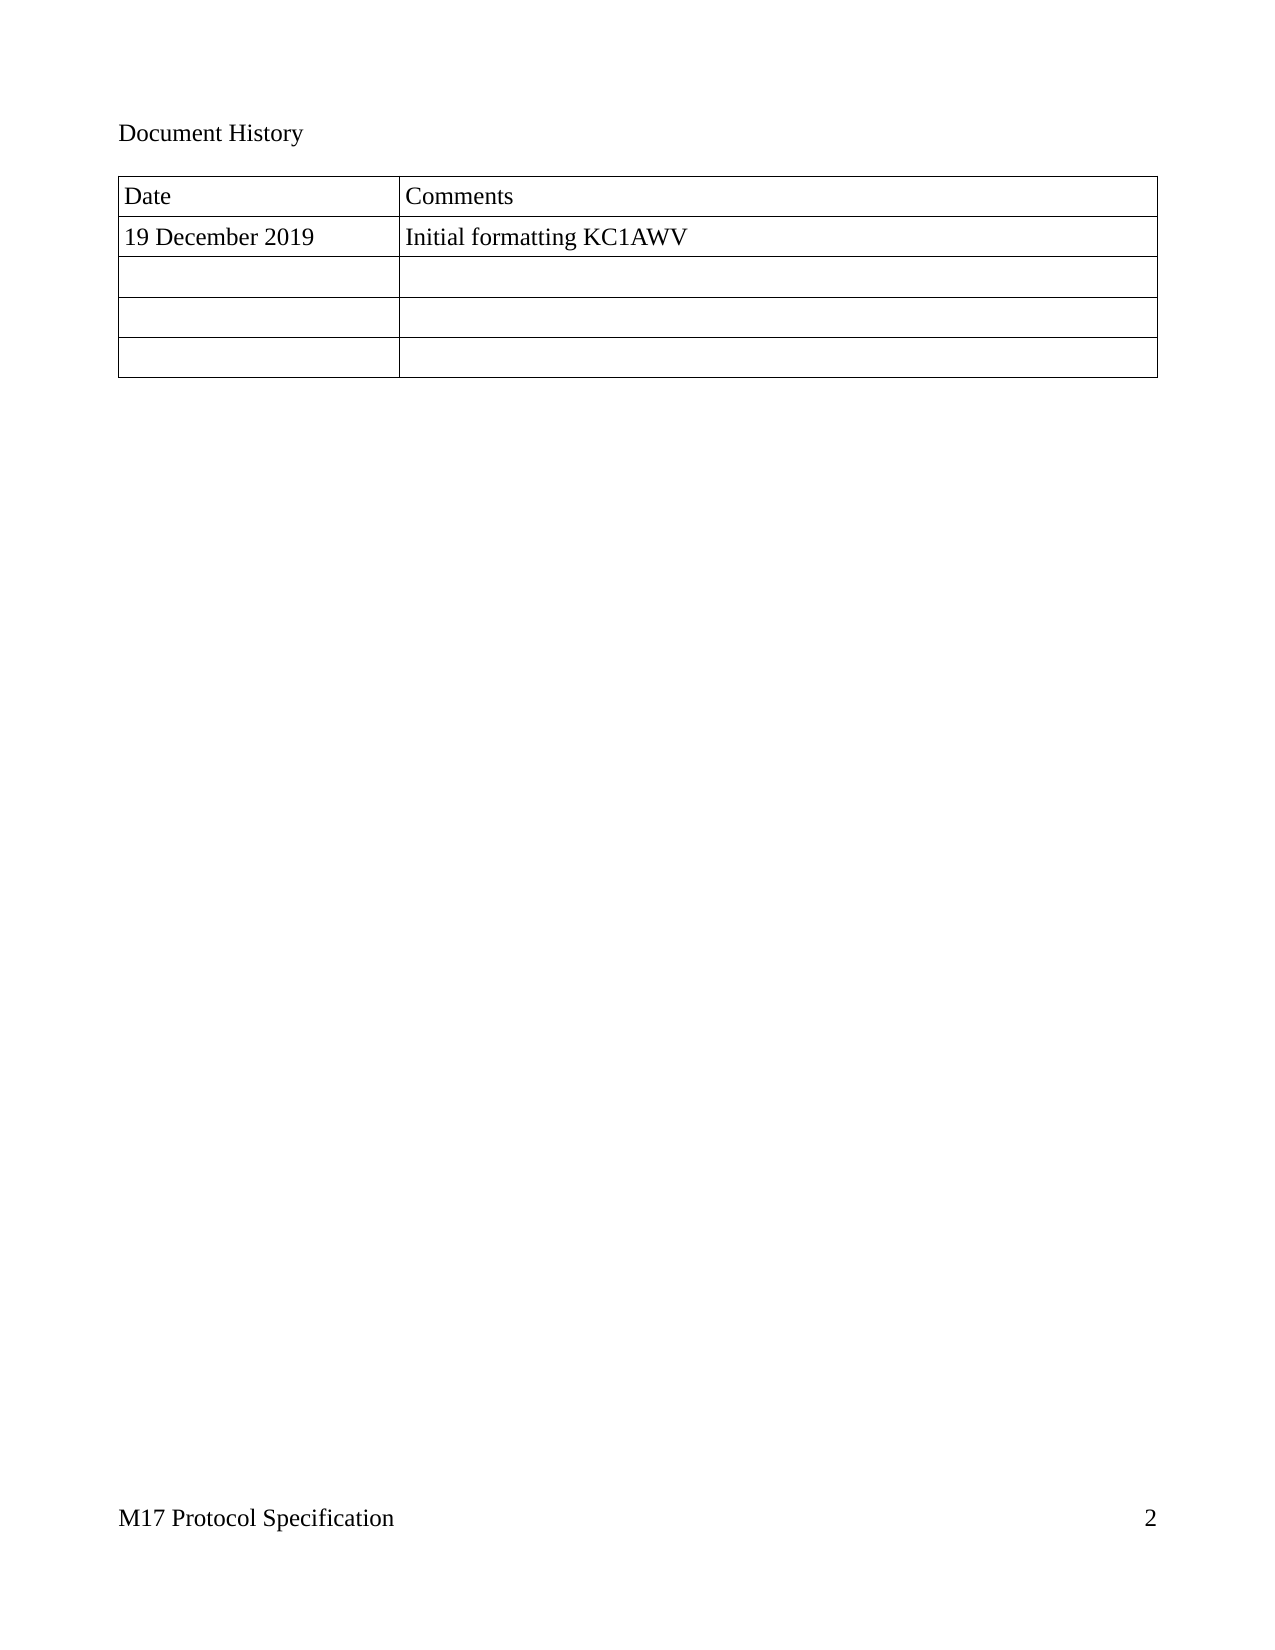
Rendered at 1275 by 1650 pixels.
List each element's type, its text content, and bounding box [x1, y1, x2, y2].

table_cell [400, 338, 1157, 377]
table_header Comments [400, 177, 1157, 216]
table_cell [119, 257, 399, 297]
table_cell [400, 298, 1157, 337]
table_cell Initial formatting KC1AWV [400, 217, 1157, 256]
table_header Date [119, 177, 399, 216]
table_cell [119, 298, 399, 337]
table_cell [119, 338, 399, 377]
table_cell [400, 257, 1157, 297]
table_cell 19 December 2019 [119, 217, 399, 256]
text Document History [118, 118, 1157, 147]
